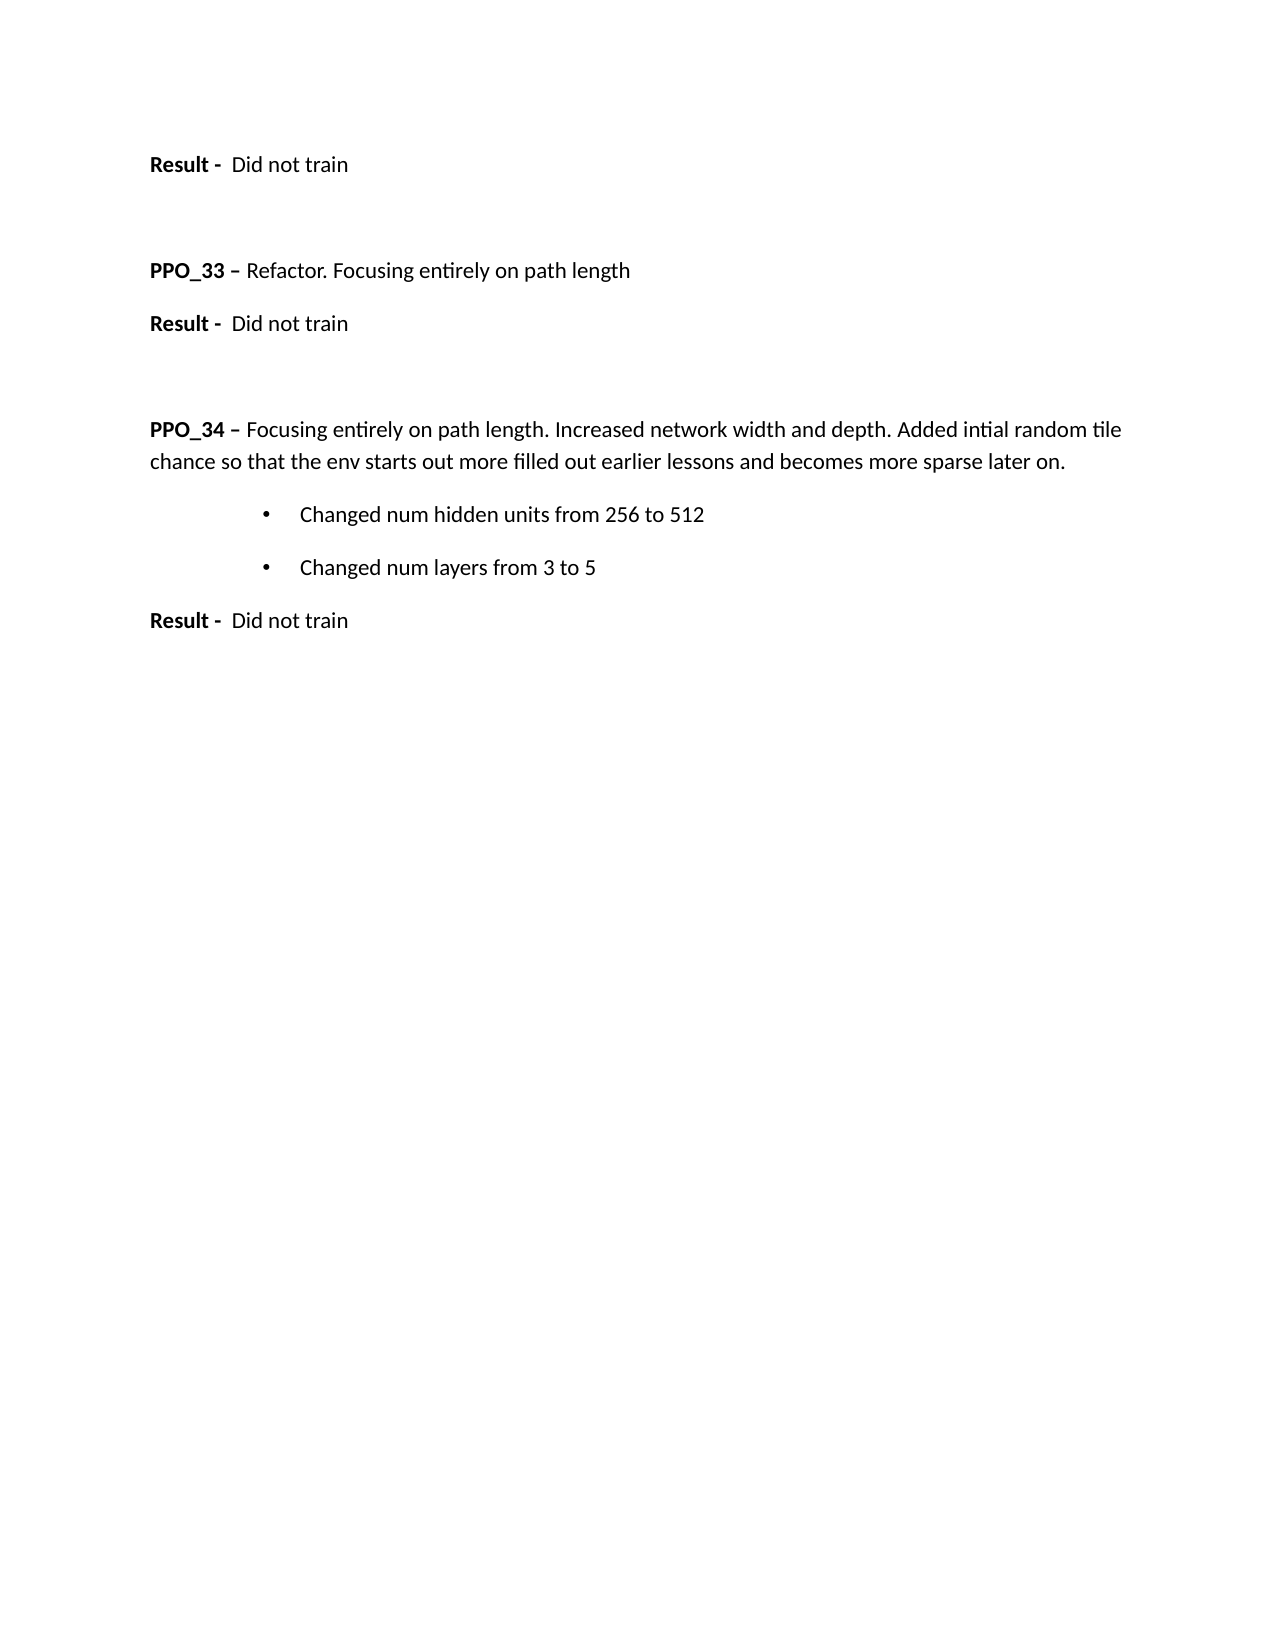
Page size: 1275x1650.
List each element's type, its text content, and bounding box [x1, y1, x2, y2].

text PPO_34 – Focusing entirely on path length. Increased network width and depth. Added intial random tile chance so that the env starts out more filled out earlier lessons and becomes more sparse later on. [150, 415, 1125, 475]
list Changed num hidden units from 256 to 512 [262, 500, 1125, 528]
text Result - Did not train [150, 606, 1125, 634]
list Changed num layers from 3 to 5 [262, 553, 1125, 581]
text Result - Did not train [150, 309, 1125, 337]
text Result - Did not train [150, 150, 1125, 178]
text PPO_33 – Refactor. Focusing entirely on path length [150, 256, 1125, 284]
